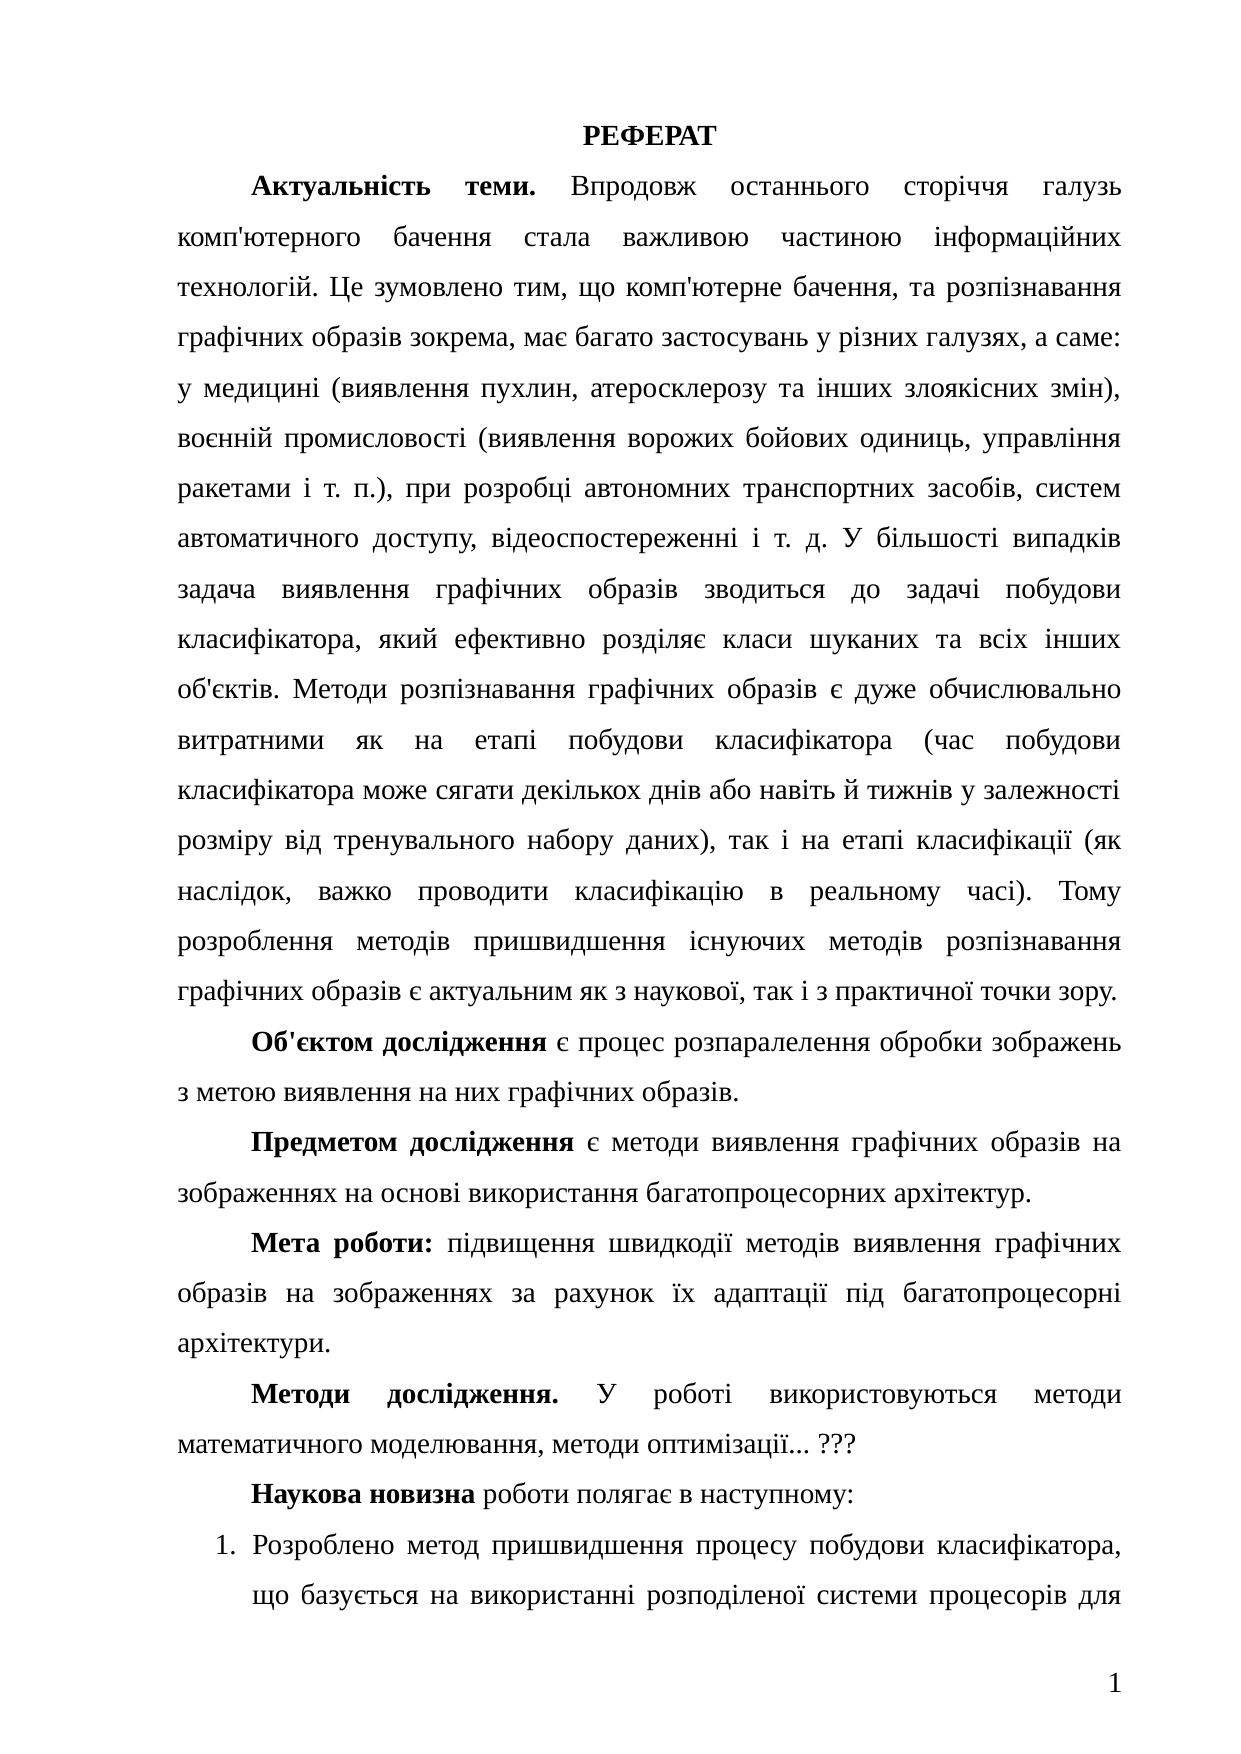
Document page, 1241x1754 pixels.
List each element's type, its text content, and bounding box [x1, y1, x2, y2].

text Методи дослідження. У роботі використовуються методи математичного моделювання, методи оптимізації... ??? [177, 1376, 1122, 1460]
text Об'єктом дослідження є процес розпаралелення обробки зображень з метою виявлення на них графічних образів. [177, 1024, 1122, 1108]
text Предметом дослідження є методи виявлення графічних образів на зображеннях на основі використання багатопроцесорних архітектур. [177, 1124, 1122, 1208]
subtitle РЕФЕРАТ [177, 118, 1122, 152]
text Наукова новизна роботи полягає в наступному: [177, 1477, 1122, 1510]
text Мета роботи: підвищення швидкодії методів виявлення графічних образів на зображеннях за рахунок їх адаптації під багатопроцесорні архітектури. [177, 1225, 1122, 1359]
text Актуальність теми. Впродовж останнього сторіччя галузь комп'ютерного бачення стала важливою частиною інформаційних технологій. Це зумовлено тим, що комп'ютерне бачення, та розпізнавання графічних образів зокрема, має багато застосувань у різних галузях, а саме: у медицині (виявлення пухлин, атеросклерозу та інших злоякісних змін), воєнній промисловості (виявлення ворожих бойових одиниць, управління ракетами і т. п.), при розробці автономних транспортних засобів, систем автоматичного доступу, відеоспостереженні і т. д. У більшості випадків задача виявлення графічних образів зводиться до задачі побудови класифікатора, який ефективно розділяє класи шуканих та всіх інших об'єктів. Методи розпізнавання графічних образів є дуже обчислювально витратними як на етапі побудови класифікатора (час побудови класифікатора може сягати декількох днів або навіть й тижнів у залежності розміру від тренувального набору даних), так і на етапі класифікації (як наслідок, важко проводити класифікацію в реальному часі). Тому розроблення методів пришвидшення існуючих методів розпізнавання графічних образів є актуальним як з наукової, так і з практичної точки зору. [177, 168, 1122, 1007]
list Розроблено метод пришвидшення процесу побудови класифікатора, що базується на використанні розподіленої системи процесорів для [214, 1527, 1122, 1611]
